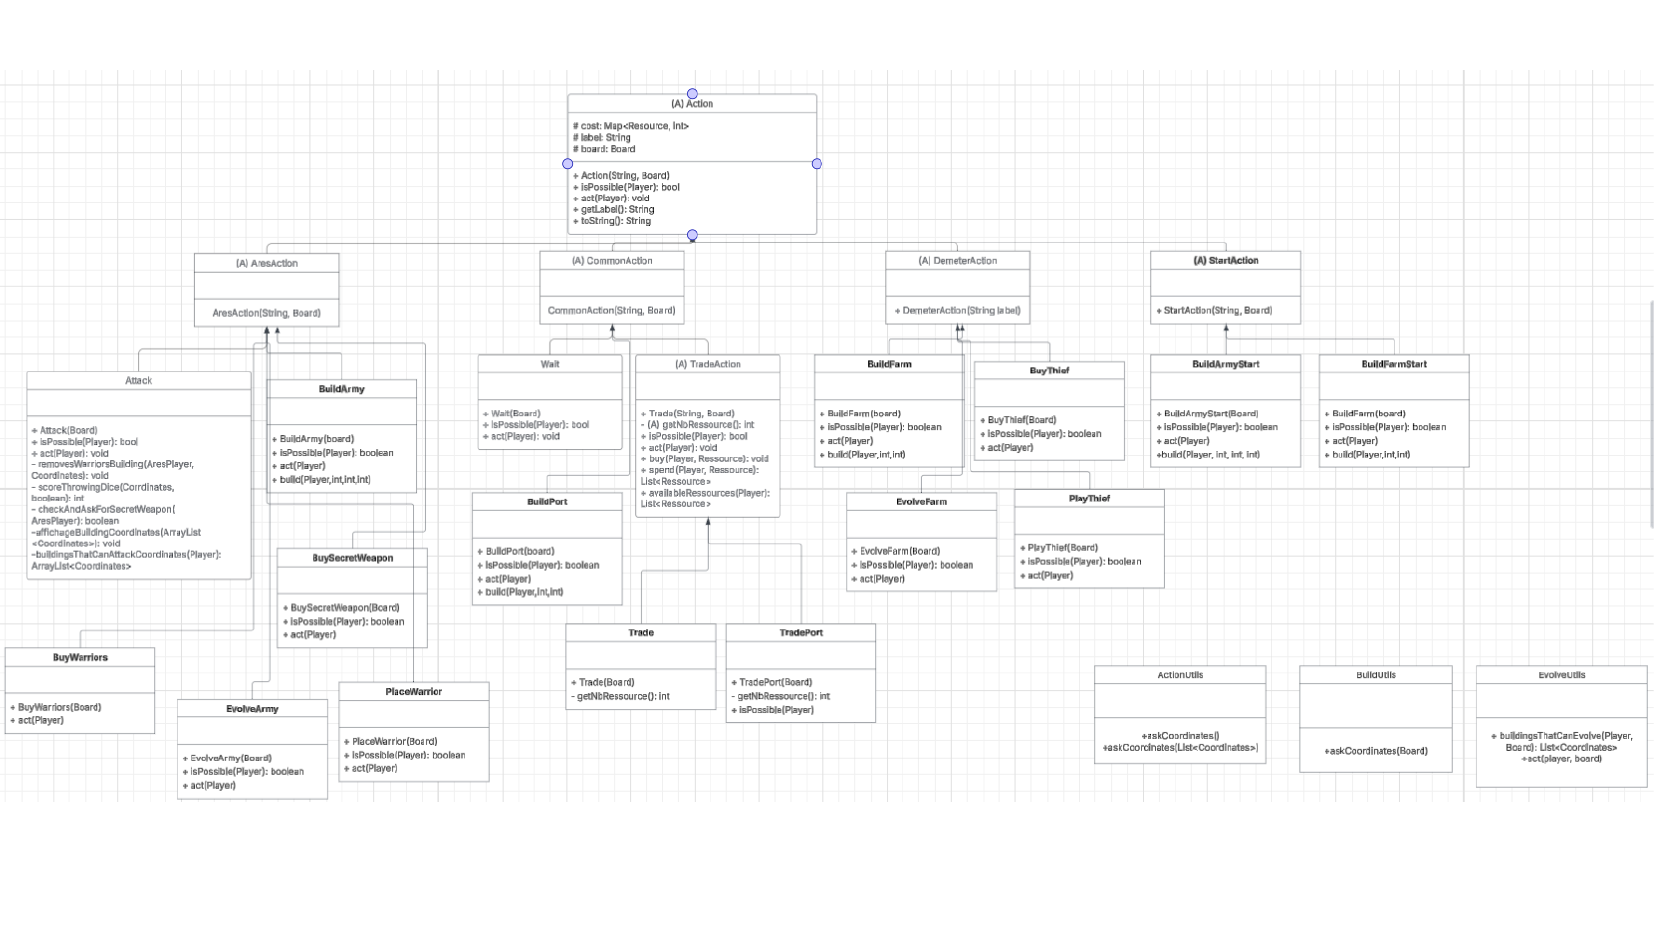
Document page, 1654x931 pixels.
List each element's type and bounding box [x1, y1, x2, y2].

picture [0, 70, 1654, 802]
